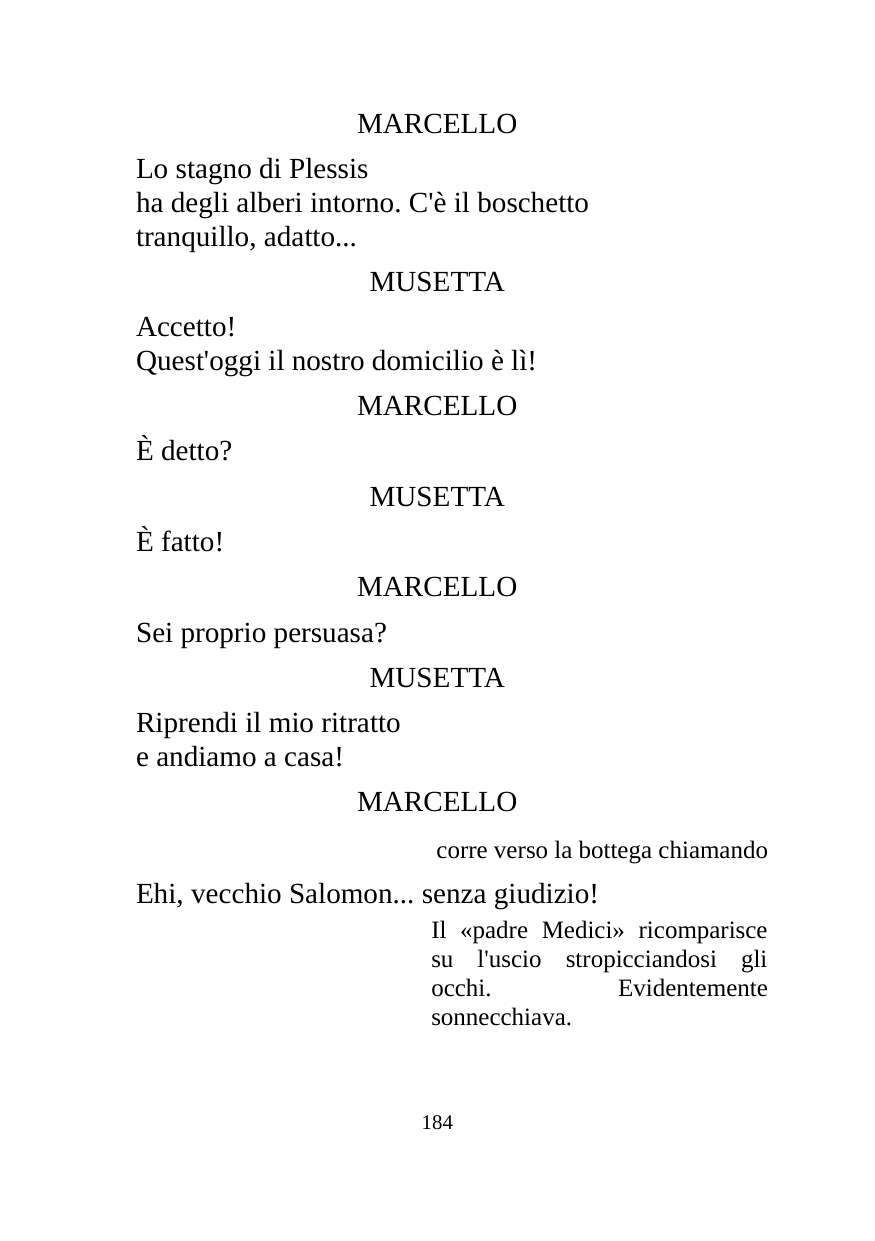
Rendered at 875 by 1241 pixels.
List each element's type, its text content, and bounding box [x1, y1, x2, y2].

text Ehi, vecchio Salomon... senza giudizio! [136, 876, 768, 909]
text Lo stagno di Plessis ha degli alberi intorno. C'è il boschetto tranquillo, adatto... [136, 152, 768, 252]
text MARCELLO [106, 569, 768, 603]
text Accetto! Quest'oggi il nostro domicilio è lì! [136, 309, 768, 376]
text corre verso la bottega chiamando [342, 835, 768, 864]
text Riprendi il mio ritratto e andiamo a casa! [136, 705, 768, 772]
text È detto? [136, 433, 768, 467]
text Il «padre Medici» ricomparisce su l'uscio stropicciandosi gli occhi. Evidentemente sonnecchiava. [431, 915, 768, 1030]
text MARCELLO [106, 106, 768, 140]
text MARCELLO [106, 388, 768, 422]
text MUSETTA [106, 264, 768, 297]
text Sei proprio persuasa? [136, 615, 768, 648]
text MUSETTA [106, 479, 768, 512]
text MUSETTA [106, 660, 768, 693]
text È fatto! [136, 524, 768, 558]
text MARCELLO [106, 784, 768, 818]
